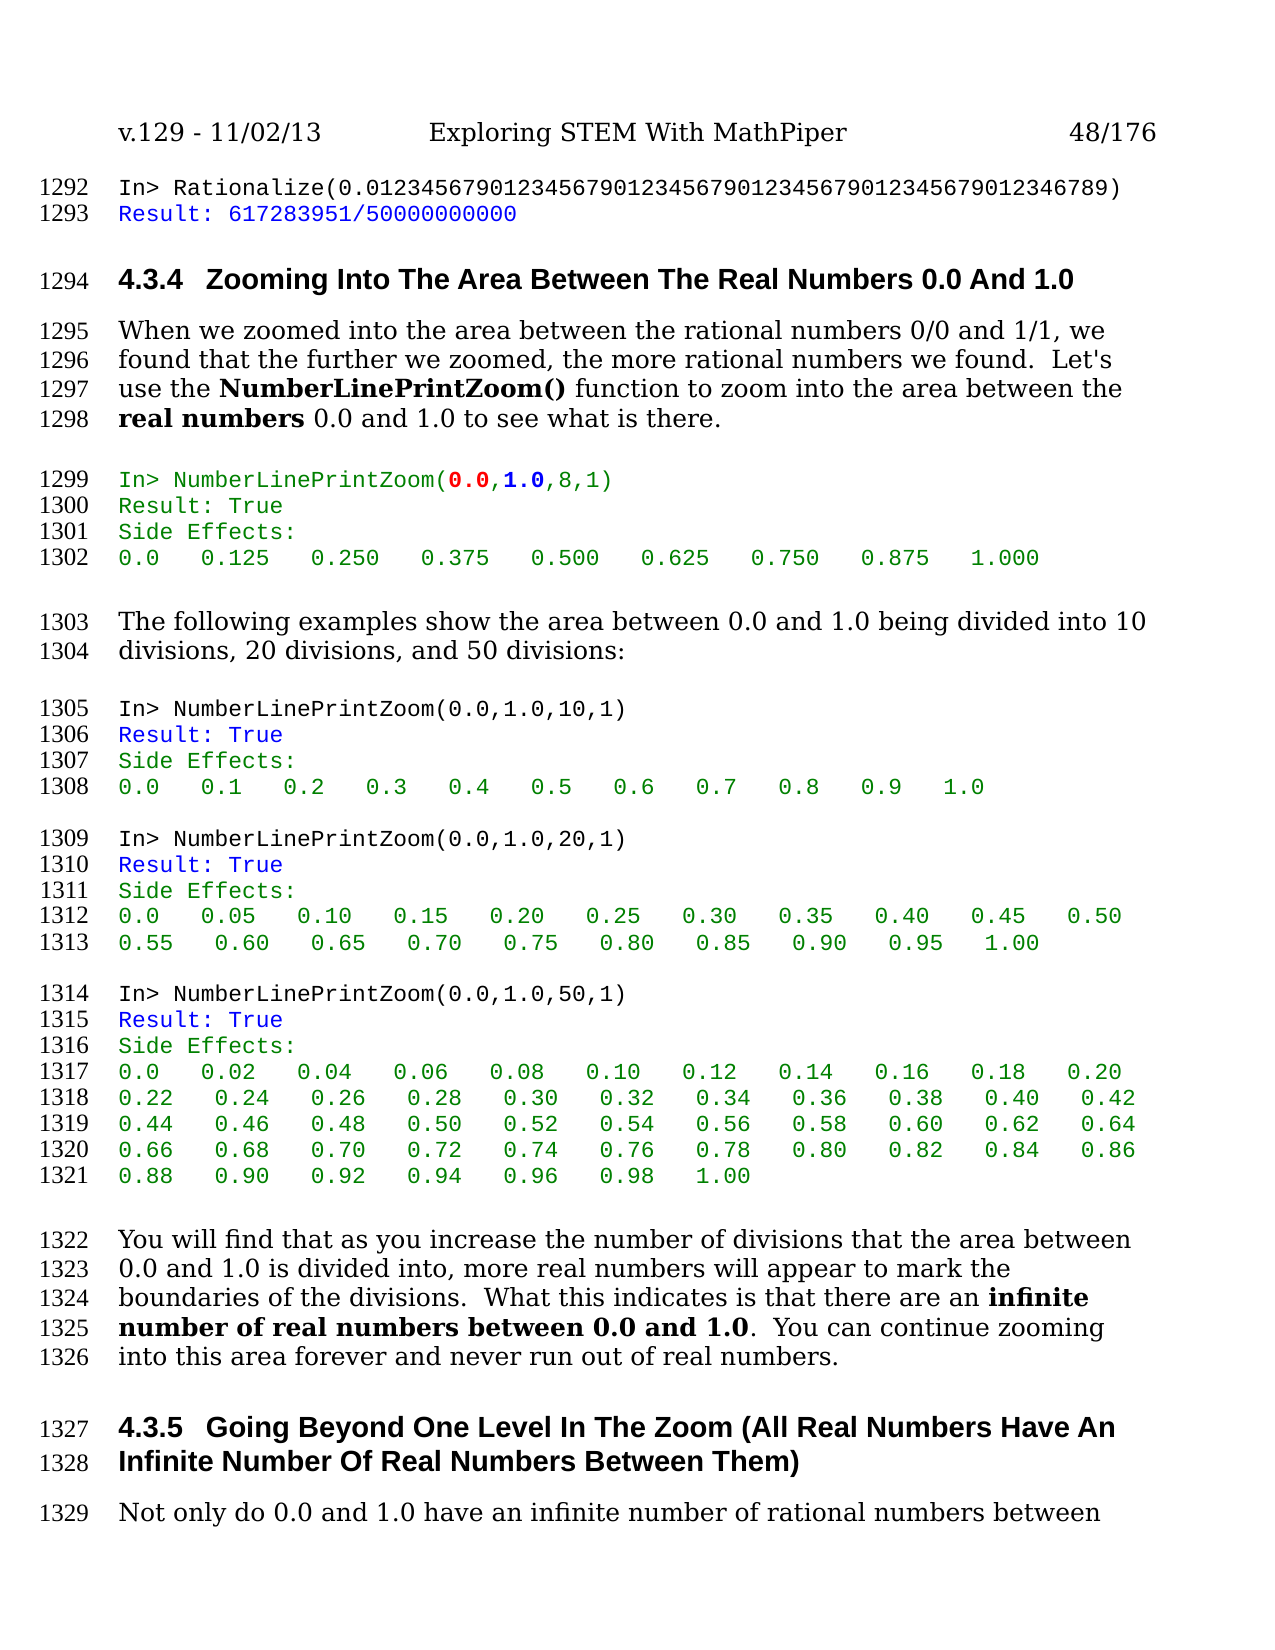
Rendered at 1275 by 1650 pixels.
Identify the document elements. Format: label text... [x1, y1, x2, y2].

text In> NumberLinePrintZoom(0.0,1.0,8,1) [118, 468, 1157, 494]
text 0.0 0.1 0.2 0.3 0.4 0.5 0.6 0.7 0.8 0.9 1.0 [118, 775, 1157, 801]
text 0.0 0.02 0.04 0.06 0.08 0.10 0.12 0.14 0.16 0.18 0.20 0.22 0.24 0.26 0.28 0.30 0.32 0.34 0.36 0.38 0.40 0.42 0.44 0.46 0.48 0.50 0.52 0.54 0.56 0.58 0.60 0.62 0.64 0.66 0.68 0.70 0.72 0.74 0.76 0.78 0.80 0.82 0.84 0.86 0.88 0.90 0.92 0.94 0.96 0.98 1.00 [118, 1061, 1157, 1190]
text 0.0 0.05 0.10 0.15 0.20 0.25 0.30 0.35 0.40 0.45 0.50 0.55 0.60 0.65 0.70 0.75 0.80 0.85 0.90 0.95 1.00 [118, 905, 1157, 957]
text Result: True [118, 494, 1157, 520]
text Result: True [118, 723, 1157, 749]
subtitle Going Beyond One Level In The Zoom (All Real Numbers Have An Infinite Number Of Real Numbers Between Them) [118, 1410, 1157, 1477]
text Result: True [118, 1009, 1157, 1034]
text You will find that as you increase the number of divisions that the area between 0.0 and 1.0 is divided into, more real numbers will appear to mark the boundaries of the divisions. What this indicates is that there are an infinite number of real numbers between 0.0 and 1.0. You can continue zooming into this area forever and never run out of real numbers. [118, 1225, 1157, 1371]
text 0.0 0.125 0.250 0.375 0.500 0.625 0.750 0.875 1.000 [118, 546, 1157, 572]
text Result: 617283951/50000000000 [118, 203, 1157, 229]
text In> NumberLinePrintZoom(0.0,1.0,20,1) [118, 827, 1157, 853]
text Not only do 0.0 and 1.0 have an infinite number of rational numbers between [118, 1498, 1157, 1528]
text In> NumberLinePrintZoom(0.0,1.0,50,1) [118, 983, 1157, 1009]
text The following examples show the area between 0.0 and 1.0 being divided into 10 divisions, 20 divisions, and 50 divisions: [118, 607, 1157, 665]
text Side Effects: [118, 879, 1157, 905]
text Result: True [118, 853, 1157, 879]
text In> Rationalize(0.012345679012345679012345679012345679012345679012346789) [118, 177, 1157, 203]
text When we zoomed into the area between the rational numbers 0/0 and 1/1, we found that the further we zoomed, the more rational numbers we found. Let's use the NumberLinePrintZoom() function to zoom into the area between the real numbers 0.0 and 1.0 to see what is there. [118, 316, 1157, 433]
text Side Effects: [118, 520, 1157, 546]
subtitle Zooming Into The Area Between The Real Numbers 0.0 And 1.0 [118, 262, 1157, 295]
text Side Effects: [118, 1034, 1157, 1061]
text In> NumberLinePrintZoom(0.0,1.0,10,1) [118, 697, 1157, 723]
text Side Effects: [118, 749, 1157, 775]
